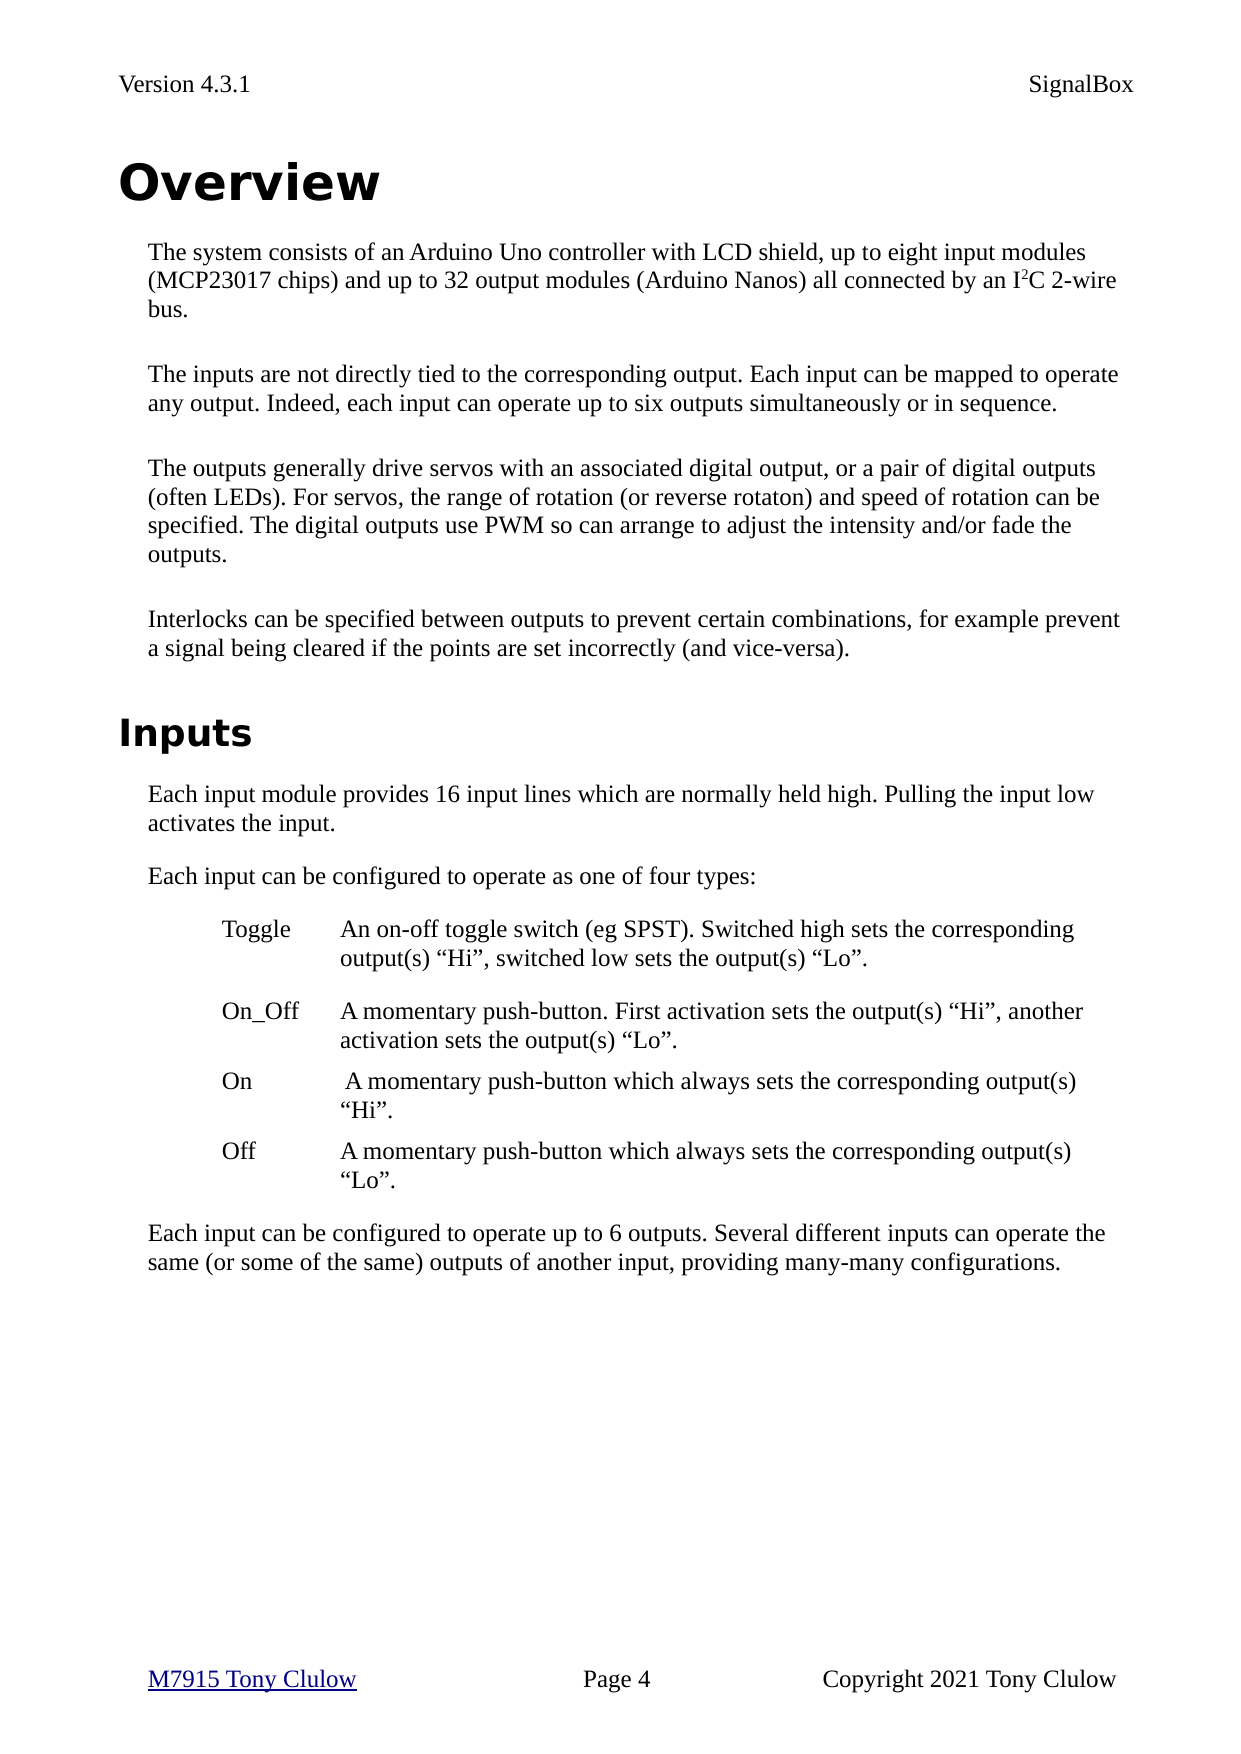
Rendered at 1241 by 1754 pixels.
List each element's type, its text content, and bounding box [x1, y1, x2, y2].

text Interlocks can be specified between outputs to prevent certain combinations, for example prevent a signal being cleared if the points are set incorrectly (and vice-versa). [148, 604, 1134, 662]
text Off A momentary push-button which always sets the corresponding output(s) “Lo”. [222, 1136, 1134, 1194]
subtitle Inputs [118, 711, 1134, 755]
text On A momentary push-button which always sets the corresponding output(s) “Hi”. [222, 1066, 1134, 1124]
text Each input can be configured to operate up to 6 outputs. Several different inputs can operate the same (or some of the same) outputs of another input, providing many-many configurations. [148, 1218, 1134, 1276]
subtitle Overview [118, 154, 1134, 212]
text Each input module provides 16 input lines which are normally held high. Pulling the input low activates the input. [148, 779, 1134, 837]
text Each input can be configured to operate as one of four types: [148, 861, 1134, 890]
text The outputs generally drive servos with an associated digital output, or a pair of digital outputs (often LEDs). For servos, the range of rotation (or reverse rotaton) and speed of rotation can be specified. The digital outputs use PWM so can arrange to adjust the intensity and/or fade the outputs. [148, 453, 1134, 568]
text The system consists of an Arduino Uno controller with LCD shield, up to eight input modules (MCP23017 chips) and up to 32 output modules (Arduino Nanos) all connected by an I2C 2-wire bus. [148, 237, 1134, 323]
text Toggle An on-off toggle switch (eg SPST). Switched high sets the corresponding output(s) “Hi”, switched low sets the output(s) “Lo”. [222, 914, 1134, 972]
text The inputs are not directly tied to the corresponding output. Each input can be mapped to operate any output. Indeed, each input can operate up to six outputs simultaneously or in sequence. [148, 359, 1134, 417]
text On_Off A momentary push-button. First activation sets the output(s) “Hi”, another activation sets the output(s) “Lo”. [222, 996, 1134, 1054]
